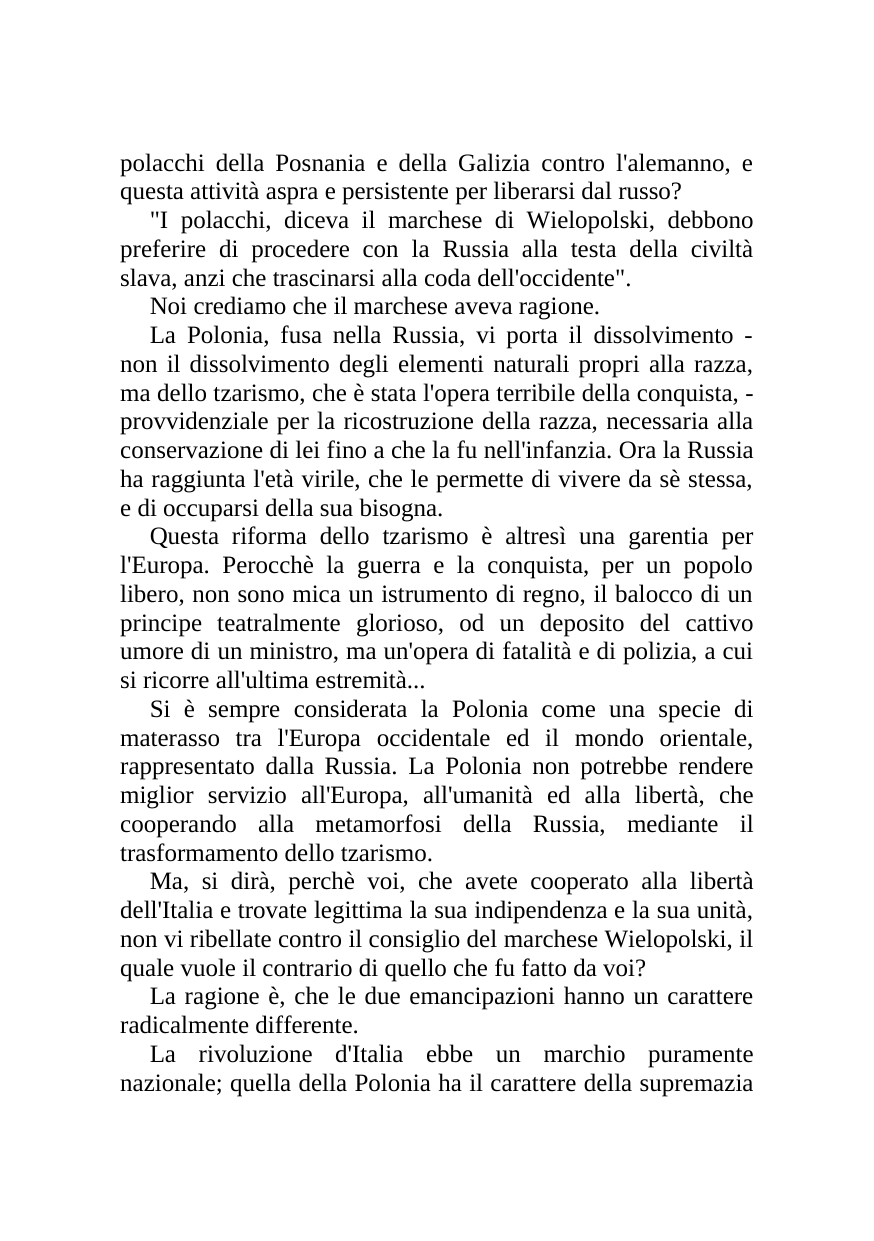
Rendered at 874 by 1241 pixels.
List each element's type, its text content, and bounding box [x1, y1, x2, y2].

text Si è sempre considerata la Polonia come una specie di materasso tra l'Europa occidentale ed il mondo orientale, rappresentato dalla Russia. La Polonia non potrebbe rendere miglior servizio all'Europa, all'umanità ed alla libertà, che cooperando alla metamorfosi della Russia, mediante il trasformamento dello tzarismo. [120, 694, 754, 866]
text La rivoluzione d'Italia ebbe un marchio puramente nazionale; quella della Polonia ha il carattere della supremazia [120, 1039, 754, 1096]
text Questa riforma dello tzarismo è altresì una garentia per l'Europa. Perocchè la guerra e la conquista, per un popolo libero, non sono mica un istrumento di regno, il balocco di un principe teatralmente glorioso, od un deposito del cattivo umore di un ministro, ma un'opera di fatalità e di polizia, a cui si ricorre all'ultima estremità... [120, 521, 754, 694]
text Noi crediamo che il marchese aveva ragione. [120, 291, 754, 320]
text polacchi della Posnania e della Galizia contro l'alemanno, e questa attività aspra e persistente per liberarsi dal russo? [120, 148, 754, 205]
text La Polonia, fusa nella Russia, vi porta il dissolvimento - non il dissolvimento degli elementi naturali propri alla razza, ma dello tzarismo, che è stata l'opera terribile della conquista, - provvidenziale per la ricostruzione della razza, necessaria alla conservazione di lei fino a che la fu nell'infanzia. Ora la Russia ha raggiunta l'età virile, che le permette di vivere da sè stessa, e di occuparsi della sua bisogna. [120, 320, 754, 521]
text "I polacchi, diceva il marchese di Wielopolski, debbono preferire di procedere con la Russia alla testa della civiltà slava, anzi che trascinarsi alla coda dell'occidente". [120, 205, 754, 291]
text La ragione è, che le due emancipazioni hanno un carattere radicalmente differente. [120, 981, 754, 1039]
text Ma, si dirà, perchè voi, che avete cooperato alla libertà dell'Italia e trovate legittima la sua indipendenza e la sua unità, non vi ribellate contro il consiglio del marchese Wielopolski, il quale vuole il contrario di quello che fu fatto da voi? [120, 866, 754, 981]
